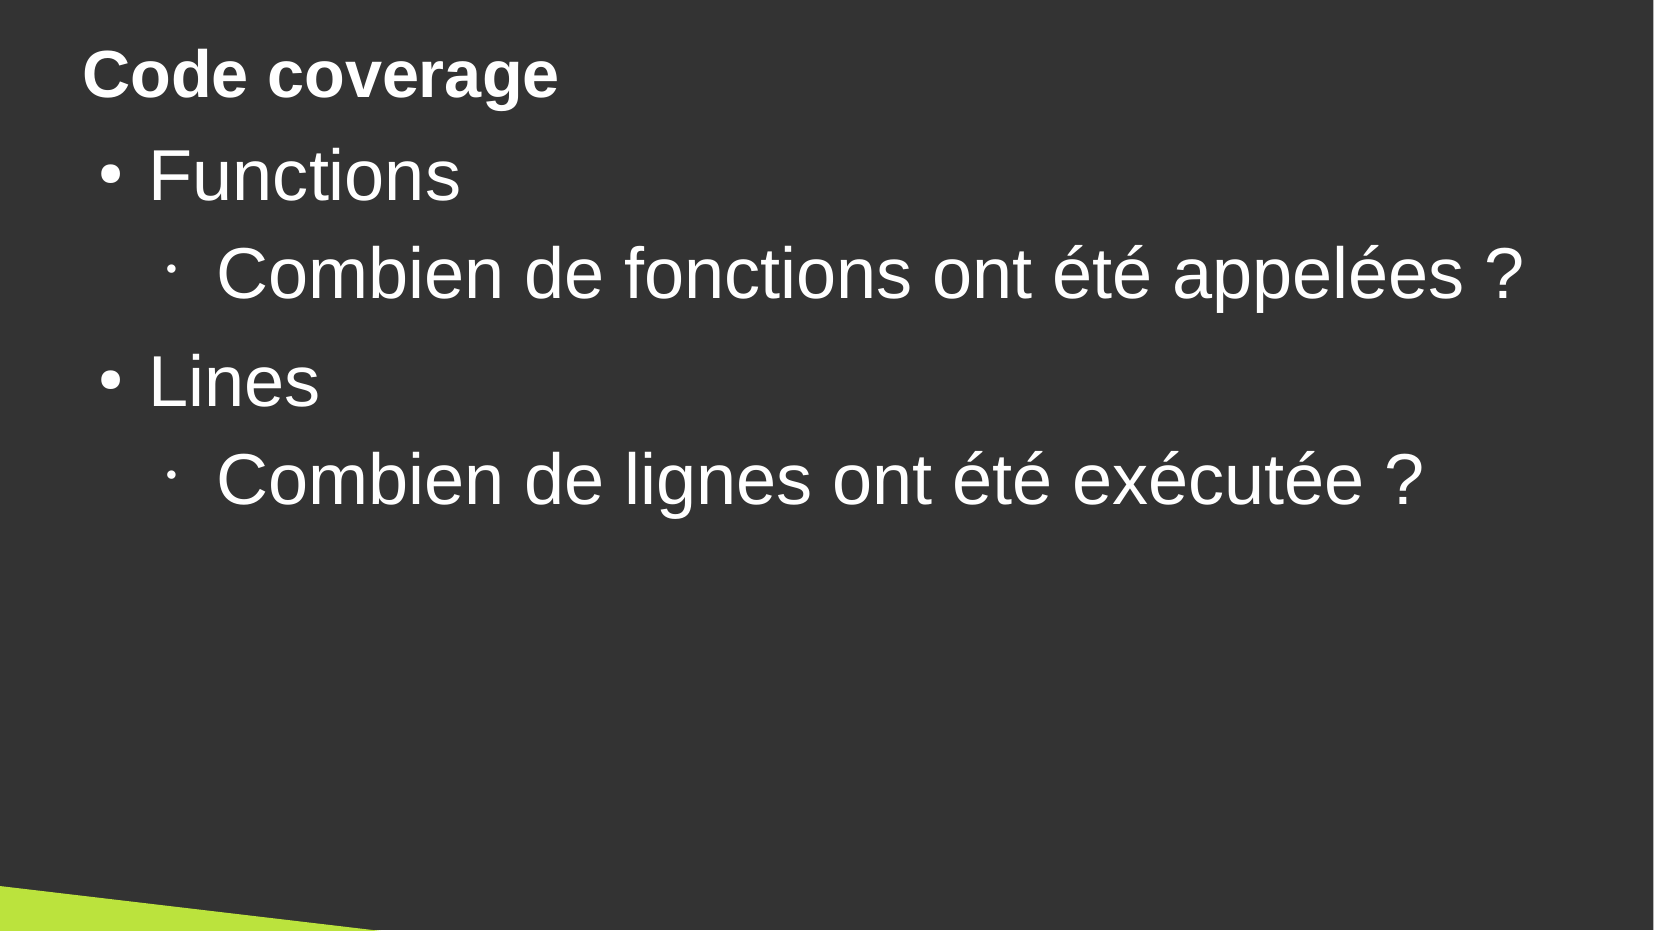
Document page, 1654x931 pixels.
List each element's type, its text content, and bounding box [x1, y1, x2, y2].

text_box [0, 886, 382, 931]
title Code coverage [82, 37, 1571, 112]
list Functions Combien de fonctions ont été appelées ? Lines Combien de lignes ont été exécutée ? [80, 135, 1619, 520]
